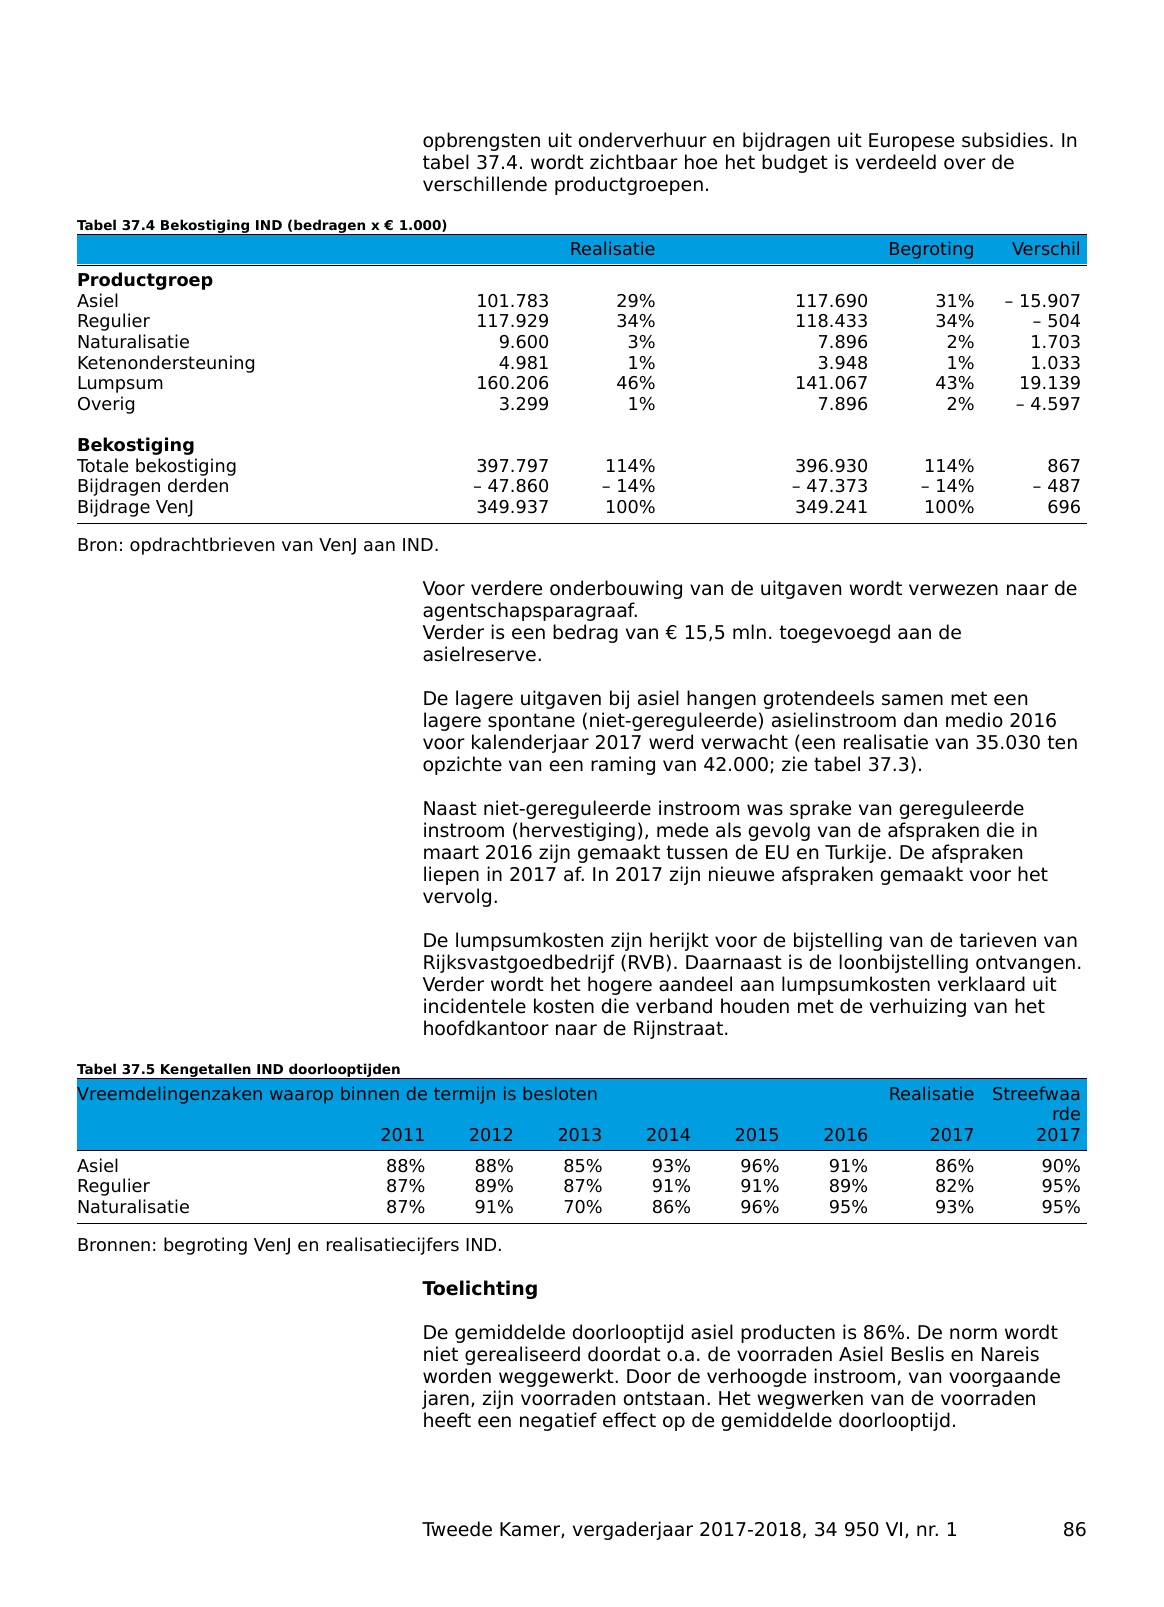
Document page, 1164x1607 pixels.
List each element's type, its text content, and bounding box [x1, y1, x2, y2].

table_cell Regulier [77, 1176, 342, 1197]
table_cell 91% [431, 1197, 519, 1222]
table_cell Begroting [768, 235, 980, 264]
table_cell [661, 456, 768, 476]
table_cell [661, 394, 768, 414]
table_cell [661, 353, 768, 373]
table_cell [980, 435, 1087, 456]
text De gemiddelde doorlooptijd asiel producten is 86%. De norm wordt niet gerealiseerd doordat o.a. de voorraden Asiel Beslis en Nareis worden weggewerkt. Door de verhoogde instroom, van voorgaande jaren, zijn voorraden ontstaan. Het wegwerken van de voorraden heeft een negatief effect op de gemiddelde doorlooptijd. [422, 1322, 1087, 1432]
table_cell 397.797 [449, 456, 555, 476]
text De lagere uitgaven bij asiel hangen grotendeels samen met een lagere spontane (niet-gereguleerde) asielinstroom dan medio 2016 voor kalenderjaar 2017 werd verwacht (een realisatie van 35.030 ten opzichte van een raming van 42.000; zie tabel 37.3). [422, 688, 1087, 776]
table_cell Verschil [980, 235, 1087, 264]
table_cell 160.206 [449, 373, 555, 394]
table_cell 19.139 [980, 373, 1087, 394]
table_cell 82% [874, 1176, 980, 1197]
table_cell 95% [980, 1176, 1087, 1197]
table_cell [555, 435, 661, 456]
table_cell 1% [874, 353, 980, 373]
table_cell [661, 311, 768, 332]
table_cell 867 [980, 456, 1087, 476]
subtitle Toelichting [422, 1278, 1087, 1300]
table_cell [661, 476, 768, 497]
text Voor verdere onderbouwing van de uitgaven wordt verwezen naar de agentschapsparagraaf. [422, 578, 1087, 622]
table_cell [661, 266, 768, 291]
table_cell – 47.373 [768, 476, 874, 497]
table_cell [980, 415, 1087, 435]
table_cell [77, 235, 449, 264]
table_cell 2013 [520, 1125, 608, 1150]
table_cell 2016 [785, 1125, 874, 1150]
table_cell 3.948 [768, 353, 874, 373]
table_cell 7.896 [768, 332, 874, 353]
table_cell 91% [697, 1176, 785, 1197]
table_cell 2011 [343, 1125, 431, 1150]
table_cell Naturalisatie [77, 332, 449, 353]
table_cell [661, 291, 768, 311]
table_cell 34% [874, 311, 980, 332]
table_cell Bekostiging [77, 435, 449, 456]
text Naast niet-gereguleerde instroom was sprake van gereguleerde instroom (hervestiging), mede als gevolg van de afspraken die in maart 2016 zijn gemaakt tussen de EU en Turkije. De afspraken liepen in 2017 af. In 2017 zijn nieuwe afspraken gemaakt voor het vervolg. [422, 798, 1087, 908]
table_cell Asiel [77, 1151, 342, 1176]
table_cell Realisatie [874, 1079, 980, 1125]
table_cell – 487 [980, 476, 1087, 497]
table_cell 117.929 [449, 311, 555, 332]
table_cell [661, 373, 768, 394]
text Verder is een bedrag van € 15,5 mln. toegevoegd aan de asielreserve. [422, 622, 1087, 666]
table_cell [874, 435, 980, 456]
table_cell 29% [555, 291, 661, 311]
table_cell [449, 415, 555, 435]
table_cell 91% [608, 1176, 697, 1197]
table_cell 87% [343, 1176, 431, 1197]
table_cell 34% [555, 311, 661, 332]
table_cell [874, 415, 980, 435]
table_cell 2% [874, 394, 980, 414]
table_cell 86% [874, 1151, 980, 1176]
table_cell [661, 235, 768, 264]
table_cell 1.703 [980, 332, 1087, 353]
table_cell 85% [520, 1151, 608, 1176]
table_cell [77, 415, 449, 435]
table_cell 696 [980, 497, 1087, 522]
table_cell Regulier [77, 311, 449, 332]
table_cell 88% [343, 1151, 431, 1176]
table_header Tabel 37.5 Kengetallen IND doorlooptijden [77, 1062, 1087, 1078]
table_cell – 504 [980, 311, 1087, 332]
table_cell Streefwaarde [980, 1079, 1087, 1125]
table_cell [661, 435, 768, 456]
table_cell 93% [608, 1151, 697, 1176]
table_cell – 4.597 [980, 394, 1087, 414]
table_cell 1% [555, 353, 661, 373]
table_cell 31% [874, 291, 980, 311]
table_cell Asiel [77, 291, 449, 311]
table_header Tabel 37.4 Bekostiging IND (bedragen x € 1.000) [77, 218, 1087, 233]
table_cell 349.937 [449, 497, 555, 522]
table_cell Bron: opdrachtbrieven van VenJ aan IND. [77, 524, 1087, 556]
table_cell 46% [555, 373, 661, 394]
table_cell 349.241 [768, 497, 874, 522]
table_cell 2015 [697, 1125, 785, 1150]
table_cell 1% [555, 394, 661, 414]
table_cell [768, 415, 874, 435]
table_cell Overig [77, 394, 449, 414]
text De lumpsumkosten zijn herijkt voor de bijstelling van de tarieven van Rijksvastgoedbedrijf (RVB). Daarnaast is de loonbijstelling ontvangen. Verder wordt het hogere aandeel aan lumpsumkosten verklaard uit incidentele kosten die verband houden met de verhuizing van het hoofdkantoor naar de Rijnstraat. [422, 930, 1087, 1040]
table_cell Bronnen: begroting VenJ en realisatiecijfers IND. [77, 1224, 1087, 1256]
table_cell 1.033 [980, 353, 1087, 373]
table_cell 114% [555, 456, 661, 476]
table_cell 86% [608, 1197, 697, 1222]
table_cell 2017 [874, 1125, 980, 1150]
table_cell 2014 [608, 1125, 697, 1150]
table_cell 43% [874, 373, 980, 394]
table_cell 118.433 [768, 311, 874, 332]
table_cell [449, 266, 661, 291]
table_cell – 47.860 [449, 476, 555, 497]
table_cell 101.783 [449, 291, 555, 311]
table_cell – 14% [555, 476, 661, 497]
table_cell 93% [874, 1197, 980, 1222]
table_cell Vreemdelingenzaken waarop binnen de termijn is besloten [77, 1079, 874, 1125]
table_cell 2% [874, 332, 980, 353]
table_cell 141.067 [768, 373, 874, 394]
table_cell 96% [697, 1197, 785, 1222]
table_cell 100% [874, 497, 980, 522]
table_cell – 14% [874, 476, 980, 497]
table_cell 3% [555, 332, 661, 353]
table_cell [661, 497, 768, 522]
table_cell Bijdragen derden [77, 476, 449, 497]
table_cell 89% [431, 1176, 519, 1197]
table_cell [980, 266, 1087, 291]
table_cell 91% [785, 1151, 874, 1176]
table_cell 87% [343, 1197, 431, 1222]
table_cell Bijdrage VenJ [77, 497, 449, 522]
table_cell 70% [520, 1197, 608, 1222]
table_cell 96% [697, 1151, 785, 1176]
table_cell 100% [555, 497, 661, 522]
table_cell 7.896 [768, 394, 874, 414]
table_cell 87% [520, 1176, 608, 1197]
table_cell – 15.907 [980, 291, 1087, 311]
table_cell Naturalisatie [77, 1197, 342, 1222]
table_cell 114% [874, 456, 980, 476]
table_cell 3.299 [449, 394, 555, 414]
table_cell [449, 435, 555, 456]
table_cell [661, 332, 768, 353]
table_cell Productgroep [77, 266, 449, 291]
table_cell 117.690 [768, 291, 874, 311]
table_cell 396.930 [768, 456, 874, 476]
table_cell 95% [980, 1197, 1087, 1222]
table_cell 88% [431, 1151, 519, 1176]
table_cell Totale bekostiging [77, 456, 449, 476]
table_cell [77, 1125, 342, 1150]
table_cell 95% [785, 1197, 874, 1222]
table_cell 90% [980, 1151, 1087, 1176]
table_cell 89% [785, 1176, 874, 1197]
table_cell [768, 435, 874, 456]
table_cell Lumpsum [77, 373, 449, 394]
text opbrengsten uit onderverhuur en bijdragen uit Europese subsidies. In tabel 37.4. wordt zichtbaar hoe het budget is verdeeld over de verschillende productgroepen. [422, 130, 1087, 196]
table_cell 4.981 [449, 353, 555, 373]
table_cell 9.600 [449, 332, 555, 353]
table_cell 2012 [431, 1125, 519, 1150]
table_cell [661, 415, 768, 435]
table_cell [555, 415, 661, 435]
table_cell Ketenondersteuning [77, 353, 449, 373]
table_cell Realisatie [449, 235, 661, 264]
table_cell [768, 266, 980, 291]
table_cell 2017 [980, 1125, 1087, 1150]
